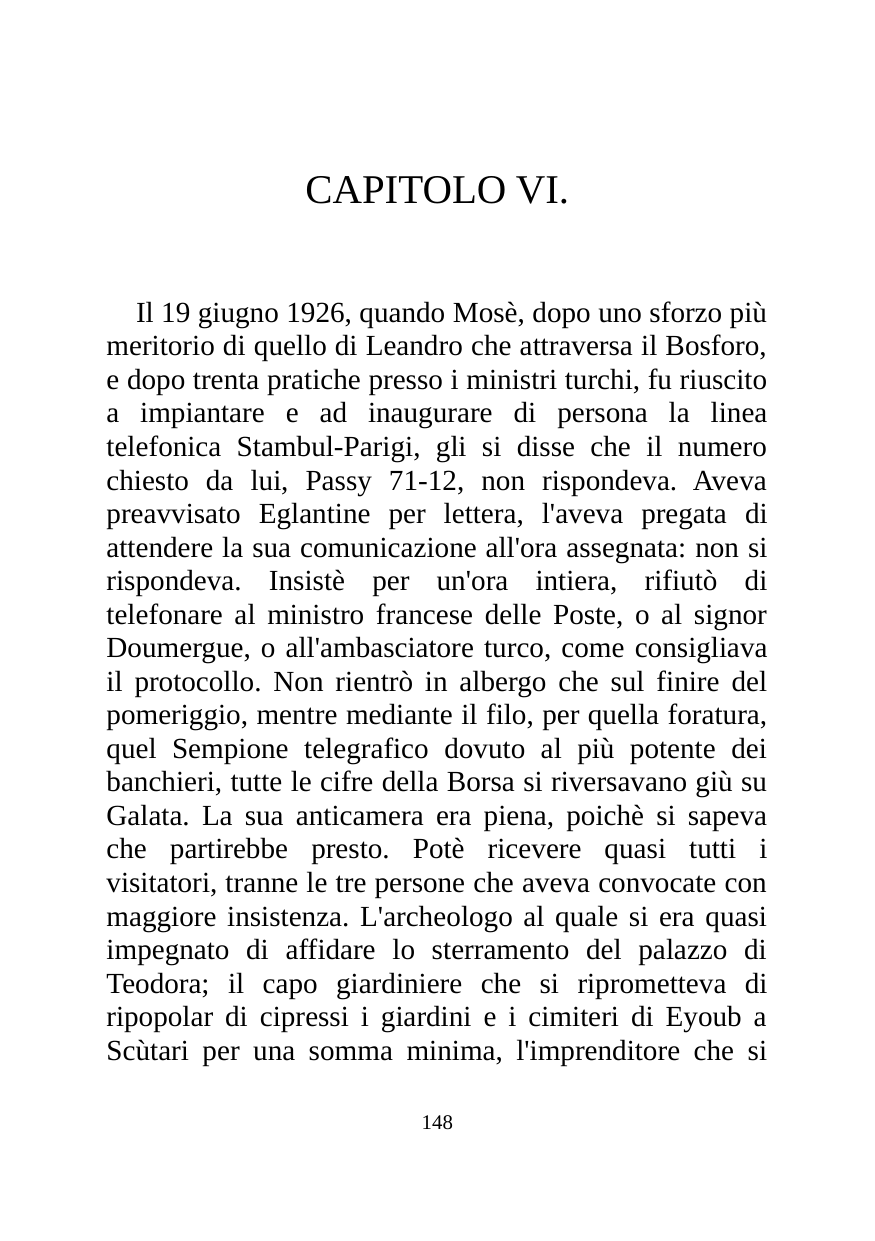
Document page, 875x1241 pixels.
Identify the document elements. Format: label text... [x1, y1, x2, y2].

text Il 19 giugno 1926, quando Mosè, dopo uno sforzo più meritorio di quello di Leandro che attraversa il Bosforo, e dopo trenta pratiche presso i ministri turchi, fu riuscito a impiantare e ad inaugurare di persona la linea telefonica Stambul-Parigi, gli si disse che il numero chiesto da lui, Passy 71-12, non rispondeva. Aveva preavvisato Eglantine per lettera, l'aveva pregata di attendere la sua comunicazione all'ora assegnata: non si rispondeva. Insistè per un'ora intiera, rifiutò di telefonare al ministro francese delle Poste, o al signor Doumergue, o all'ambasciatore turco, come consigliava il protocollo. Non rientrò in albergo che sul finire del pomeriggio, mentre mediante il filo, per quella foratura, quel Sempione telegrafico dovuto al più potente dei banchieri, tutte le cifre della Borsa si riversavano giù su Galata. La sua anticamera era piena, poichè si sapeva che partirebbe presto. Potè ricevere quasi tutti i visitatori, tranne le tre persone che aveva convocate con maggiore insistenza. L'archeologo al quale si era quasi impegnato di affidare lo sterramento del palazzo di Teodora; il capo giardiniere che si riprometteva di ripopolar di cipressi i giardini e i cimiteri di Eyoub a Scùtari per una somma minima, l'imprenditore che si [106, 295, 768, 1066]
subtitle CAPITOLO VI. [106, 165, 768, 212]
